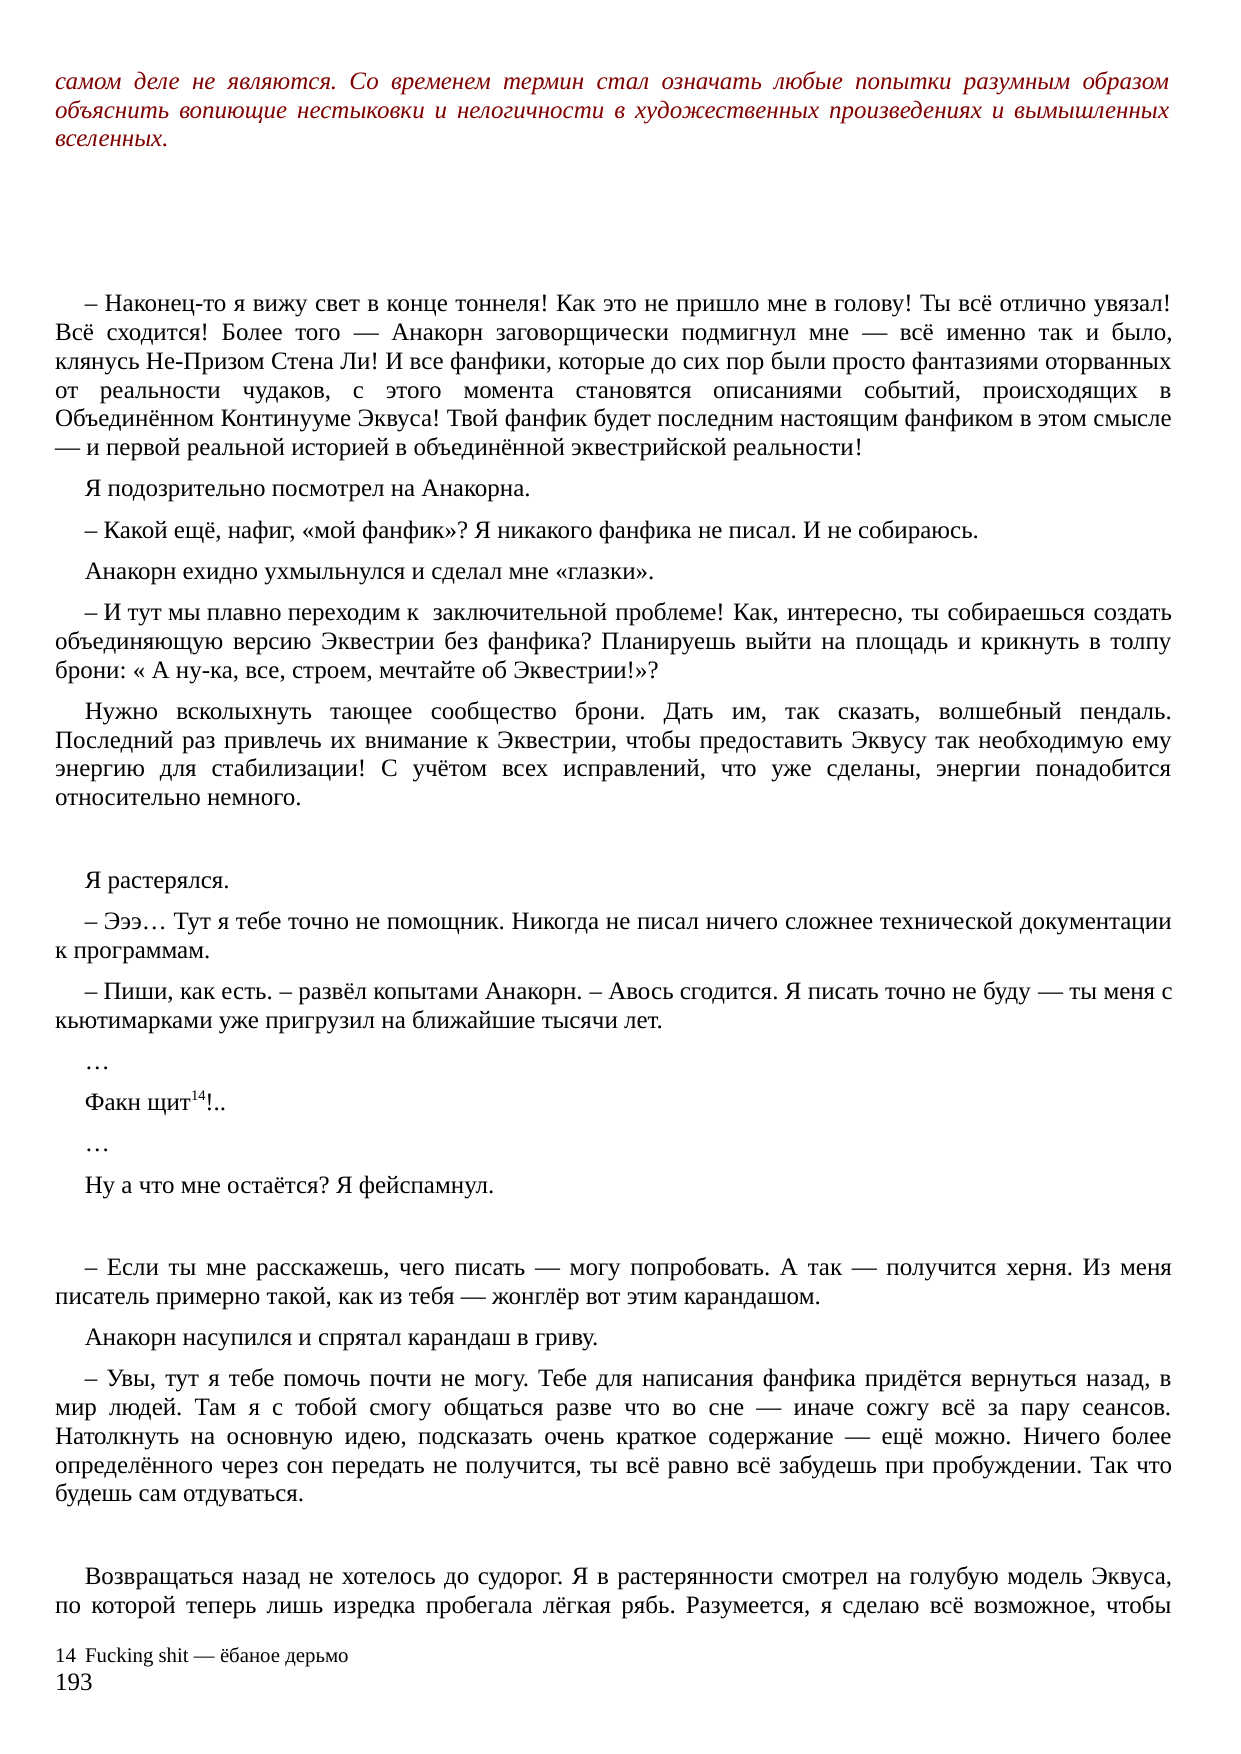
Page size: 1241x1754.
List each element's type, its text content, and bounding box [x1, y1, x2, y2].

text Анакорн насупился и спрятал карандаш в гриву. [55, 1322, 1173, 1351]
text – Наконец-то я вижу свет в конце тоннеля! Как это не пришло мне в голову! Ты всё отлично увязал! Всё сходится! Более того — Анакорн заговорщически подмигнул мне — всё именно так и было, клянусь Не-Призом Стена Ли! И все фанфики, которые до сих пор были просто фантазиями оторванных от реальности чудаков, с этого момента становятся описаниями событий, происходящих в Объединённом Континууме Эквуса! Твой фанфик будет последним настоящим фанфиком в этом смысле — и первой реальной историей в объединённой эквестрийской реальности! [55, 288, 1173, 461]
text Анакорн ехидно ухмыльнулся и сделал мне «глазки». [55, 556, 1173, 585]
text – И тут мы плавно переходим к заключительной проблеме! Как, интересно, ты собираешься создать объединяющую версию Эквестрии без фанфика? Планируешь выйти на площадь и крикнуть в толпу брони: « А ну-ка, все, строем, мечтайте об Эквестрии!»? [55, 597, 1173, 683]
text – Если ты мне расскажешь, чего писать — могу попробовать. А так — получится херня. Из меня писатель примерно такой, как из тебя — жонглёр вот этим карандашом. [55, 1252, 1173, 1310]
text – Эээ… Тут я тебе точно не помощник. Никогда не писал ничего сложнее технической документации к программам. [55, 906, 1173, 963]
text Факн щит!.. [55, 1087, 1173, 1116]
text Я растерялся. [55, 865, 1173, 893]
text Fucking shit — ёбаное дерьмо [55, 1642, 1173, 1667]
text самом деле не являются. Со временем термин стал означать любые попытки разумным образом объяснить вопиющие нестыковки и нелогичности в художественных произведениях и вымышленных вселенных. [55, 66, 1173, 152]
text … [55, 1046, 1173, 1075]
text … [55, 1128, 1173, 1157]
text – Увы, тут я тебе помочь почти не могу. Тебе для написания фанфика придётся вернуться назад, в мир людей. Там я с тобой смогу общаться разве что во сне — иначе сожгу всё за пару сеансов. Натолкнуть на основную идею, подсказать очень краткое содержание — ещё можно. Ничего более определённого через сон передать не получится, ты всё равно всё забудешь при пробуждении. Так что будешь сам отдуваться. [55, 1363, 1173, 1507]
text Ну а что мне остаётся? Я фейспамнул. [55, 1170, 1173, 1198]
text Нужно всколыхнуть тающее сообщество брони. Дать им, так сказать, волшебный пендаль. Последний раз привлечь их внимание к Эквестрии, чтобы предоставить Эквусу так необходимую ему энергию для стабилизации! С учётом всех исправлений, что уже сделаны, энергии понадобится относительно немного. [55, 696, 1173, 811]
text Возвращаться назад не хотелось до судорог. Я в растерянности смотрел на голубую модель Эквуса, по которой теперь лишь изредка пробегала лёгкая рябь. Разумеется, я сделаю всё возможное, чтобы [55, 1561, 1173, 1618]
text – Какой ещё, нафиг, «мой фанфик»? Я никакого фанфика не писал. И не собираюсь. [55, 515, 1173, 543]
text – Пиши, как есть. – развёл копытами Анакорн. – Авось сгодится. Я писать точно не буду — ты меня с кьютимарками уже пригрузил на ближайшие тысячи лет. [55, 976, 1173, 1033]
text Я подозрительно посмотрел на Анакорна. [55, 473, 1173, 502]
